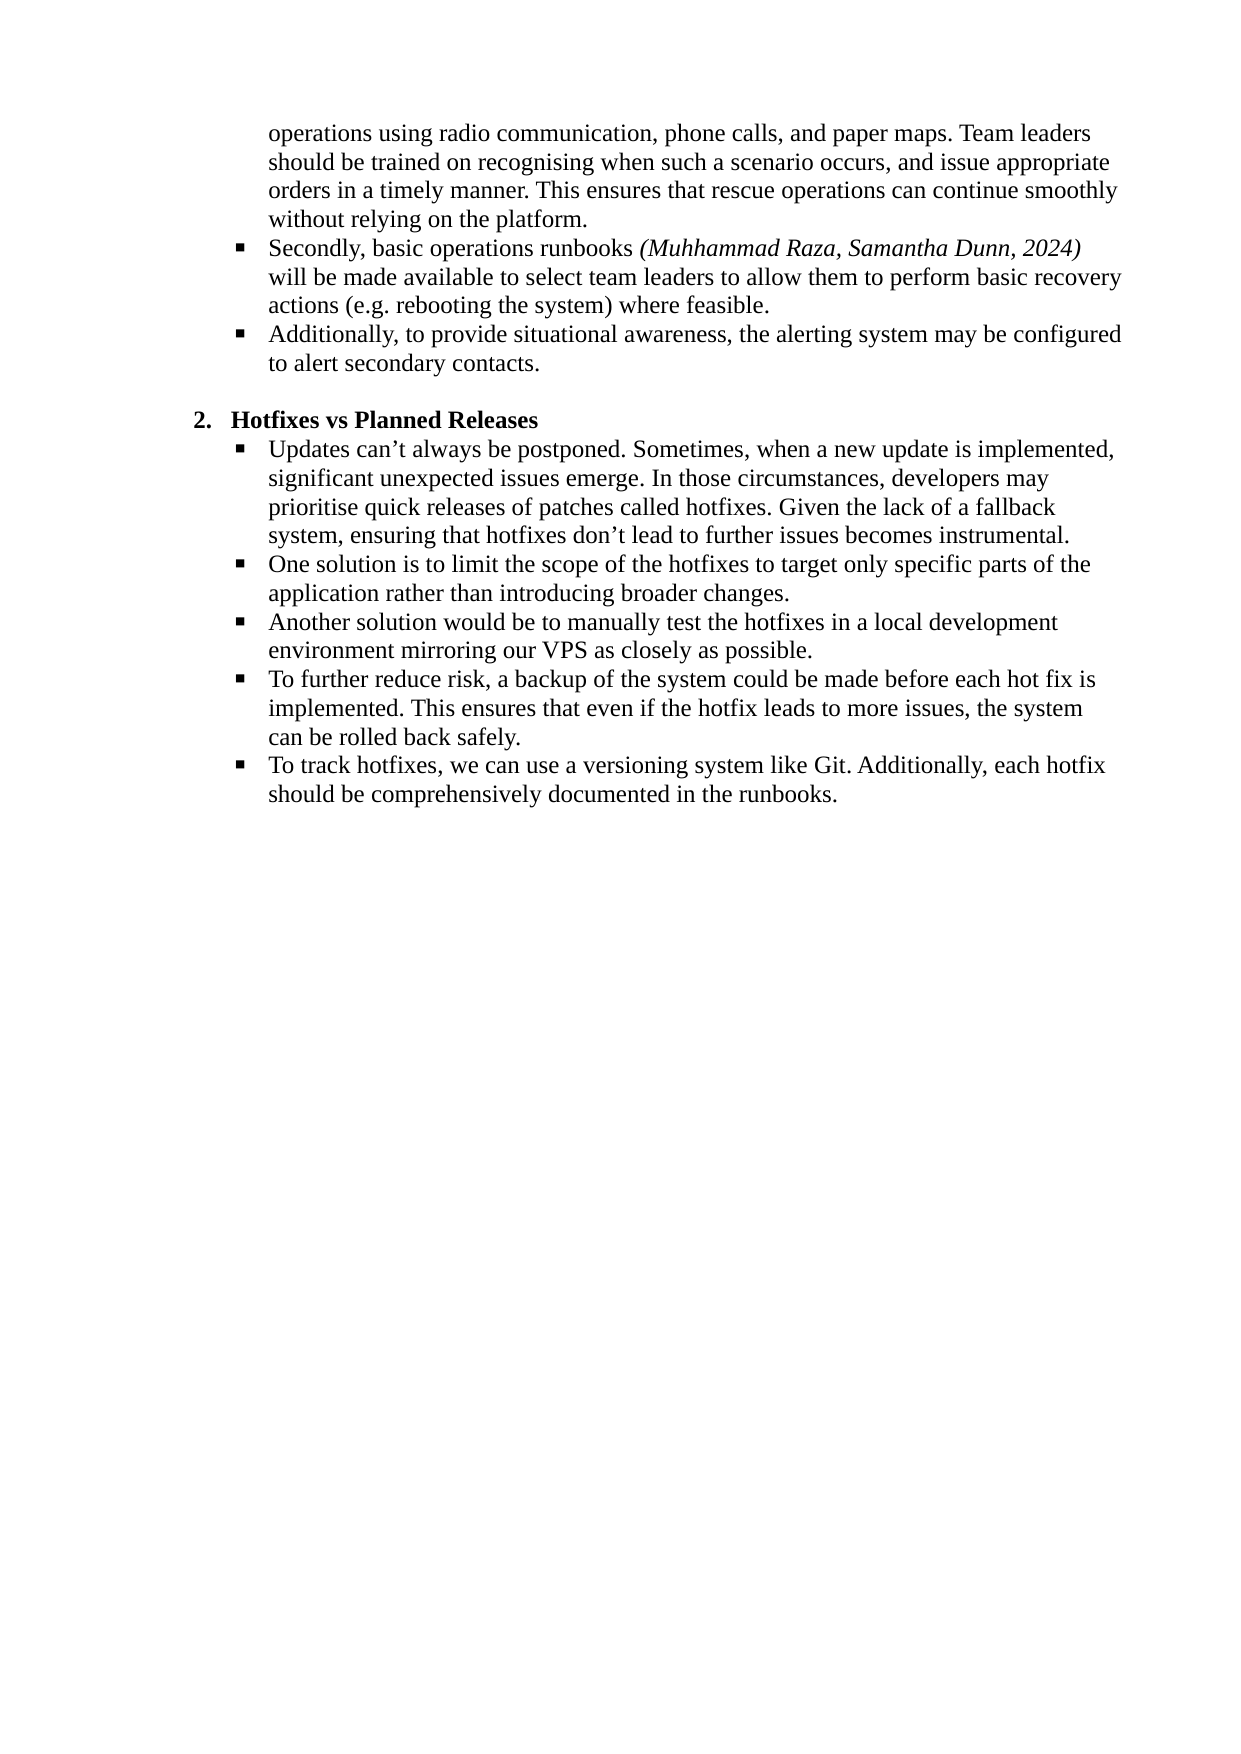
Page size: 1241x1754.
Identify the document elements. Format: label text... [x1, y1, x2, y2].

list Additionally, to provide situational awareness, the alerting system may be configured to alert secondary contacts. [231, 319, 1122, 377]
list To track hotfixes, we can use a versioning system like Git. Additionally, each hotfix should be comprehensively documented in the runbooks. [231, 751, 1122, 808]
list One solution is to limit the scope of the hotfixes to target only specific parts of the application rather than introducing broader changes. [231, 549, 1122, 607]
list Updates can’t always be postponed. Sometimes, when a new update is implemented, significant unexpected issues emerge. In those circumstances, developers may prioritise quick releases of patches called hotfixes. Given the lack of a fallback system, ensuring that hotfixes don’t lead to further issues becomes instrumental. [231, 434, 1122, 549]
list operations using radio communication, phone calls, and paper maps. Team leaders should be trained on recognising when such a scenario occurs, and issue appropriate orders in a timely manner. This ensures that rescue operations can continue smoothly without relying on the platform. [231, 118, 1122, 233]
list Another solution would be to manually test the hotfixes in a local development environment mirroring our VPS as closely as possible. [231, 607, 1122, 664]
list To further reduce risk, a backup of the system could be made before each hot fix is implemented. This ensures that even if the hotfix leads to more issues, the system can be rolled back safely. [231, 664, 1122, 751]
list Hotfixes vs Planned Releases [193, 406, 1122, 434]
list Secondly, basic operations runbooks (Muhhammad Raza, Samantha Dunn, 2024) will be made available to select team leaders to allow them to perform basic recovery actions (e.g. rebooting the system) where feasible. [231, 233, 1122, 319]
